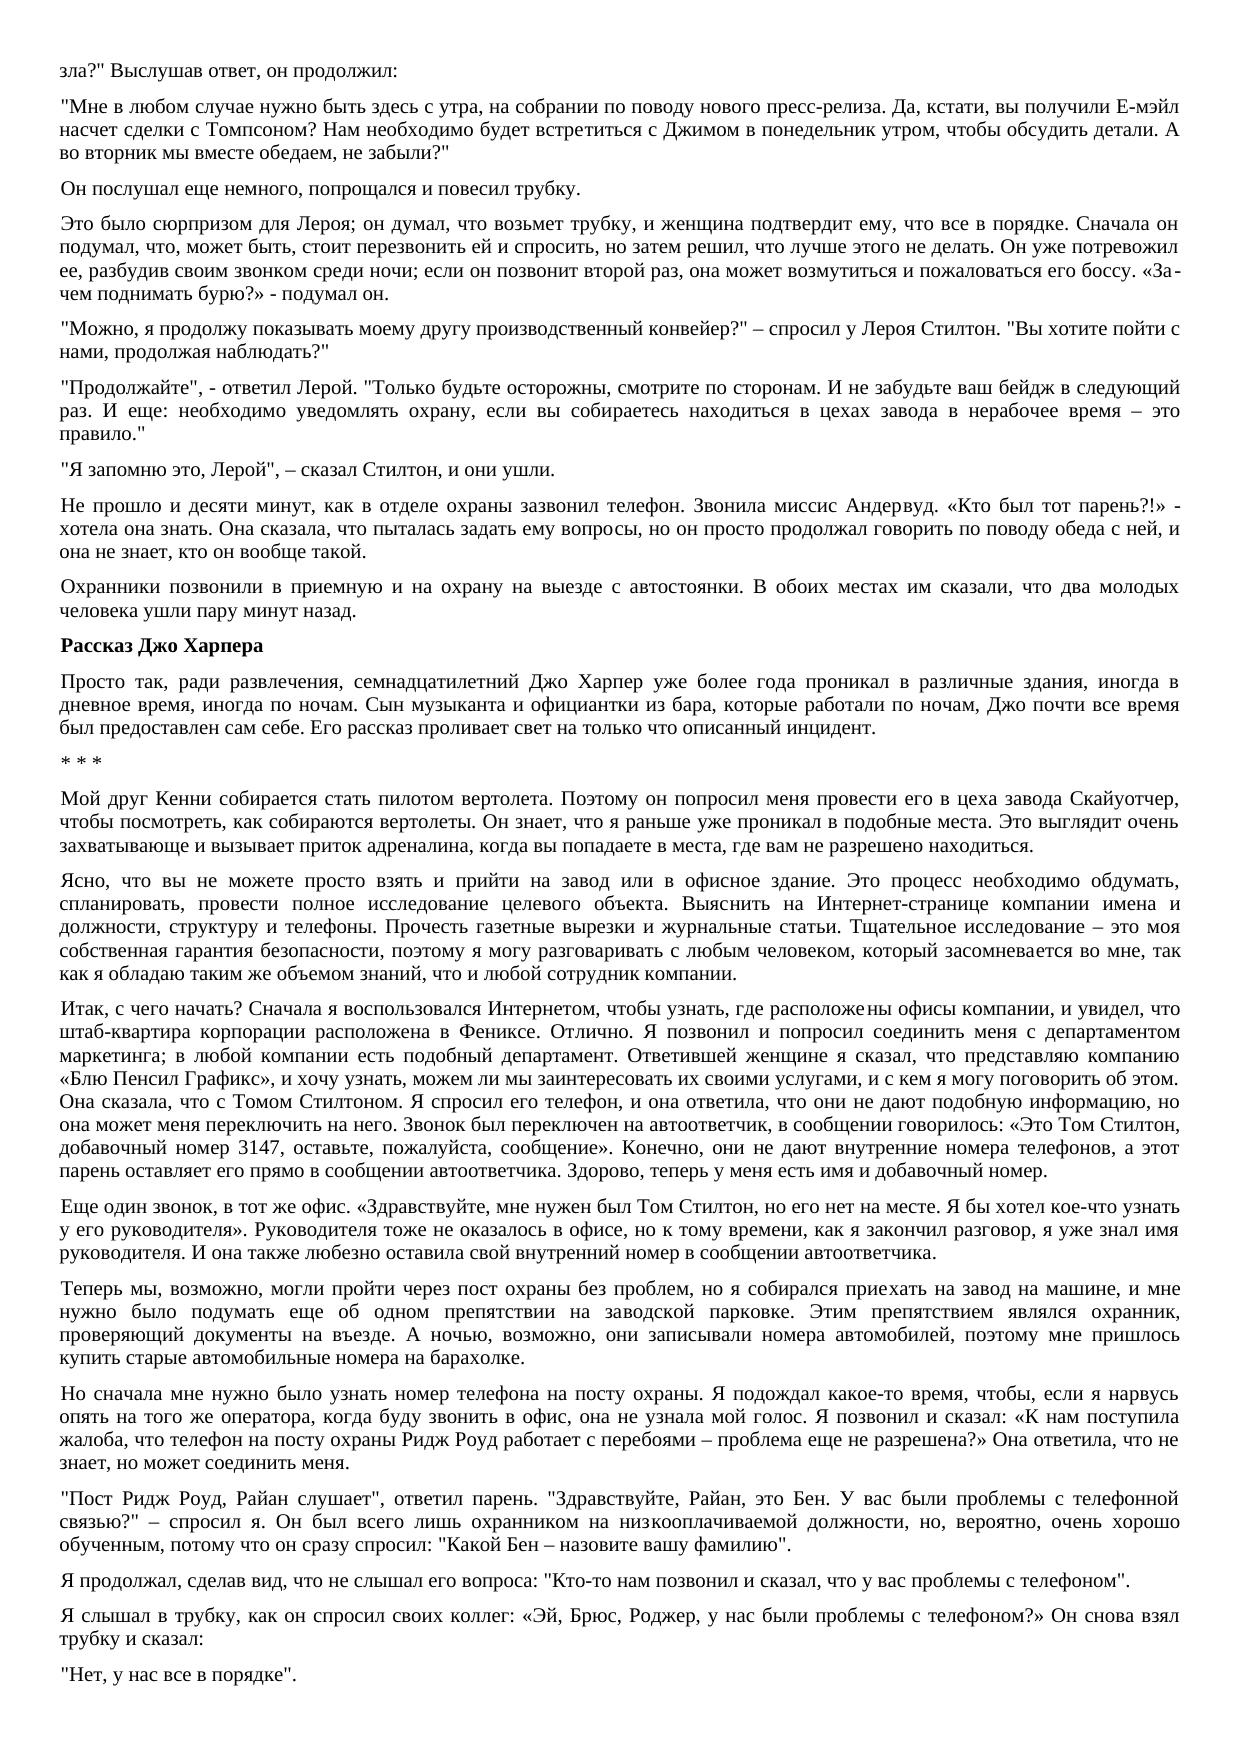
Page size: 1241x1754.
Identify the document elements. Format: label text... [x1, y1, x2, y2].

text Не прошло и десяти минут, как в отделе охраны зазвонил телефон. Звонила миссис Андер­вуд. «Кто был тот парень?!» - хотела она знать. Она сказала, что пыталась задать ему вопро­сы, но он просто продолжал говорить по поводу обеда с ней, и она не знает, кто он вообще такой. [59, 493, 1181, 563]
text Он послушал еще немного, попрощался и повесил трубку. [59, 177, 1181, 200]
text Просто так, ради развлечения, семнадцатилетний Джо Харпер уже более года проникал в различные здания, иногда в дневное время, иногда по ночам. Сын музыканта и официантки из бара, которые работали по ночам, Джо почти все время был предоставлен сам себе. Его рассказ проливает свет на только что описанный инцидент. [59, 670, 1181, 739]
text Итак, с чего начать? Сначала я воспользовался Интернетом, чтобы узнать, где расположе­ны офисы компании, и увидел, что штаб-квартира корпорации расположена в Фениксе. От­лично. Я позвонил и попросил соединить меня с департаментом маркетинга; в любой компа­нии есть подобный департамент. Ответившей женщине я сказал, что представляю компанию «Блю Пенсил Графикс», и хочу узнать, можем ли мы заинтересовать их своими услугами, и с кем я могу поговорить об этом. Она сказала, что с Томом Стилтоном. Я спросил его телефон, и она ответила, что они не дают подобную информацию, но она может меня переключить на него. Звонок был переключен на автоответчик, в сообщении говорилось: «Это Том Стилтон, добавочный номер 3147, оставьте, пожалуйста, сообщение». Конечно, они не дают внутренние номера телефонов, а этот парень оставляет его прямо в сообщении автоответчика. Здорово, теперь у меня есть имя и добавочный номер. [59, 997, 1181, 1182]
text Ясно, что вы не можете просто взять и прийти на завод или в офисное здание. Это процесс необходимо обдумать, спланировать, провести полное исследование целевого объекта. Выяс­нить на Интернет-странице компании имена и должности, структуру и телефоны. Прочесть газетные вырезки и журнальные статьи. Тщательное исследование – это моя собственная га­рантия безопасности, поэтому я могу разговаривать с любым человеком, который засомнева­ется во мне, так как я обладаю таким же объемом знаний, что и любой сотрудник компании. [59, 869, 1181, 985]
text Я слышал в трубку, как он спросил своих коллег: «Эй, Брюс, Роджер, у нас были проблемы с телефоном?» Он снова взял трубку и сказал: [59, 1604, 1181, 1650]
text Мой друг Кенни собирается стать пилотом вертолета. Поэтому он попросил меня провести его в цеха завода Скайуотчер, чтобы посмотреть, как собираются вертолеты. Он знает, что я раньше уже проникал в подобные места. Это выглядит очень захватывающе и вызывает при­ток адреналина, когда вы попадаете в места, где вам не разрешено находиться. [59, 787, 1181, 857]
text "Нет, у нас все в порядке". [59, 1663, 1181, 1686]
text зла?" Выслушав ответ, он продолжил: [59, 59, 1181, 82]
text Это было сюрпризом для Лероя; он думал, что возьмет трубку, и женщина подтвердит ему, что все в порядке. Сначала он подумал, что, может быть, стоит перезвонить ей и спросить, но затем решил, что лучше этого не делать. Он уже потревожил ее, разбудив своим звонком сре­ди ночи; если он позвонит второй раз, она может возмутиться и пожаловаться его боссу. «За­чем поднимать бурю?» - подумал он. [59, 212, 1181, 305]
text "Можно, я продолжу показывать моему другу производственный конвейер?" – спросил у Лероя Стилтон. "Вы хотите пойти с нами, продолжая наблюдать?" [59, 317, 1181, 363]
text * * * [59, 752, 1181, 775]
text "Я запомню это, Лерой", – сказал Стилтон, и они ушли. [59, 458, 1181, 481]
text Охранники позвонили в приемную и на охрану на выезде с автостоянки. В обоих местах им сказали, что два молодых человека ушли пару минут назад. [59, 575, 1181, 622]
text Еще один звонок, в тот же офис. «Здравствуйте, мне нужен был Том Стилтон, но его нет на месте. Я бы хотел кое-что узнать у его руководителя». Руководителя тоже не оказалось в офисе, но к тому времени, как я закончил разговор, я уже знал имя руководителя. И она так­же любезно оставила свой внутренний номер в сообщении автоответчика. [59, 1195, 1181, 1264]
text Но сначала мне нужно было узнать номер телефона на посту охраны. Я подождал какое-то время, чтобы, если я нарвусь опять на того же оператора, когда буду звонить в офис, она не узнала мой голос. Я позвонил и сказал: «К нам поступила жалоба, что телефон на посту охраны Ридж Роуд работает с перебоями – проблема еще не разрешена?» Она ответила, что не знает, но может соединить меня. [59, 1382, 1181, 1474]
text Рассказ Джо Харпера [59, 634, 1181, 657]
text Я продолжал, сделав вид, что не слышал его вопроса: "Кто-то нам позвонил и сказал, что у вас проблемы с телефоном". [59, 1568, 1181, 1592]
text Теперь мы, возможно, могли пройти через пост охраны без проблем, но я собирался прие­хать на завод на машине, и мне нужно было подумать еще об одном препятствии на за­водской парковке. Этим препятствием являлся охранник, проверяющий документы на въез­де. А ночью, возможно, они записывали номера автомобилей, поэтому мне пришлось купить старые автомобильные номера на барахолке. [59, 1277, 1181, 1369]
text "Мне в любом случае нужно быть здесь с утра, на собрании по поводу нового пресс-релиза. Да, кстати, вы получили Е-мэйл насчет сделки с Томпсоном? Нам необходимо будет встре­титься с Джимом в понедельник утром, чтобы обсудить детали. А во вторник мы вместе обе­даем, не забыли?" [59, 95, 1181, 164]
text "Пост Ридж Роуд, Райан слушает", ответил парень. "Здравствуйте, Райан, это Бен. У вас были проблемы с телефонной связью?" – спросил я. Он был всего лишь охранником на низ­кооплачиваемой должности, но, вероятно, очень хорошо обученным, потому что он сразу спросил: "Какой Бен – назовите вашу фамилию". [59, 1487, 1181, 1556]
text "Продолжайте", - ответил Лерой. "Только будьте осторожны, смотрите по сторонам. И не забудьте ваш бейдж в следующий раз. И еще: необходимо уведомлять охрану, если вы соби­раетесь находиться в цехах завода в нерабочее время – это правило." [59, 376, 1181, 445]
